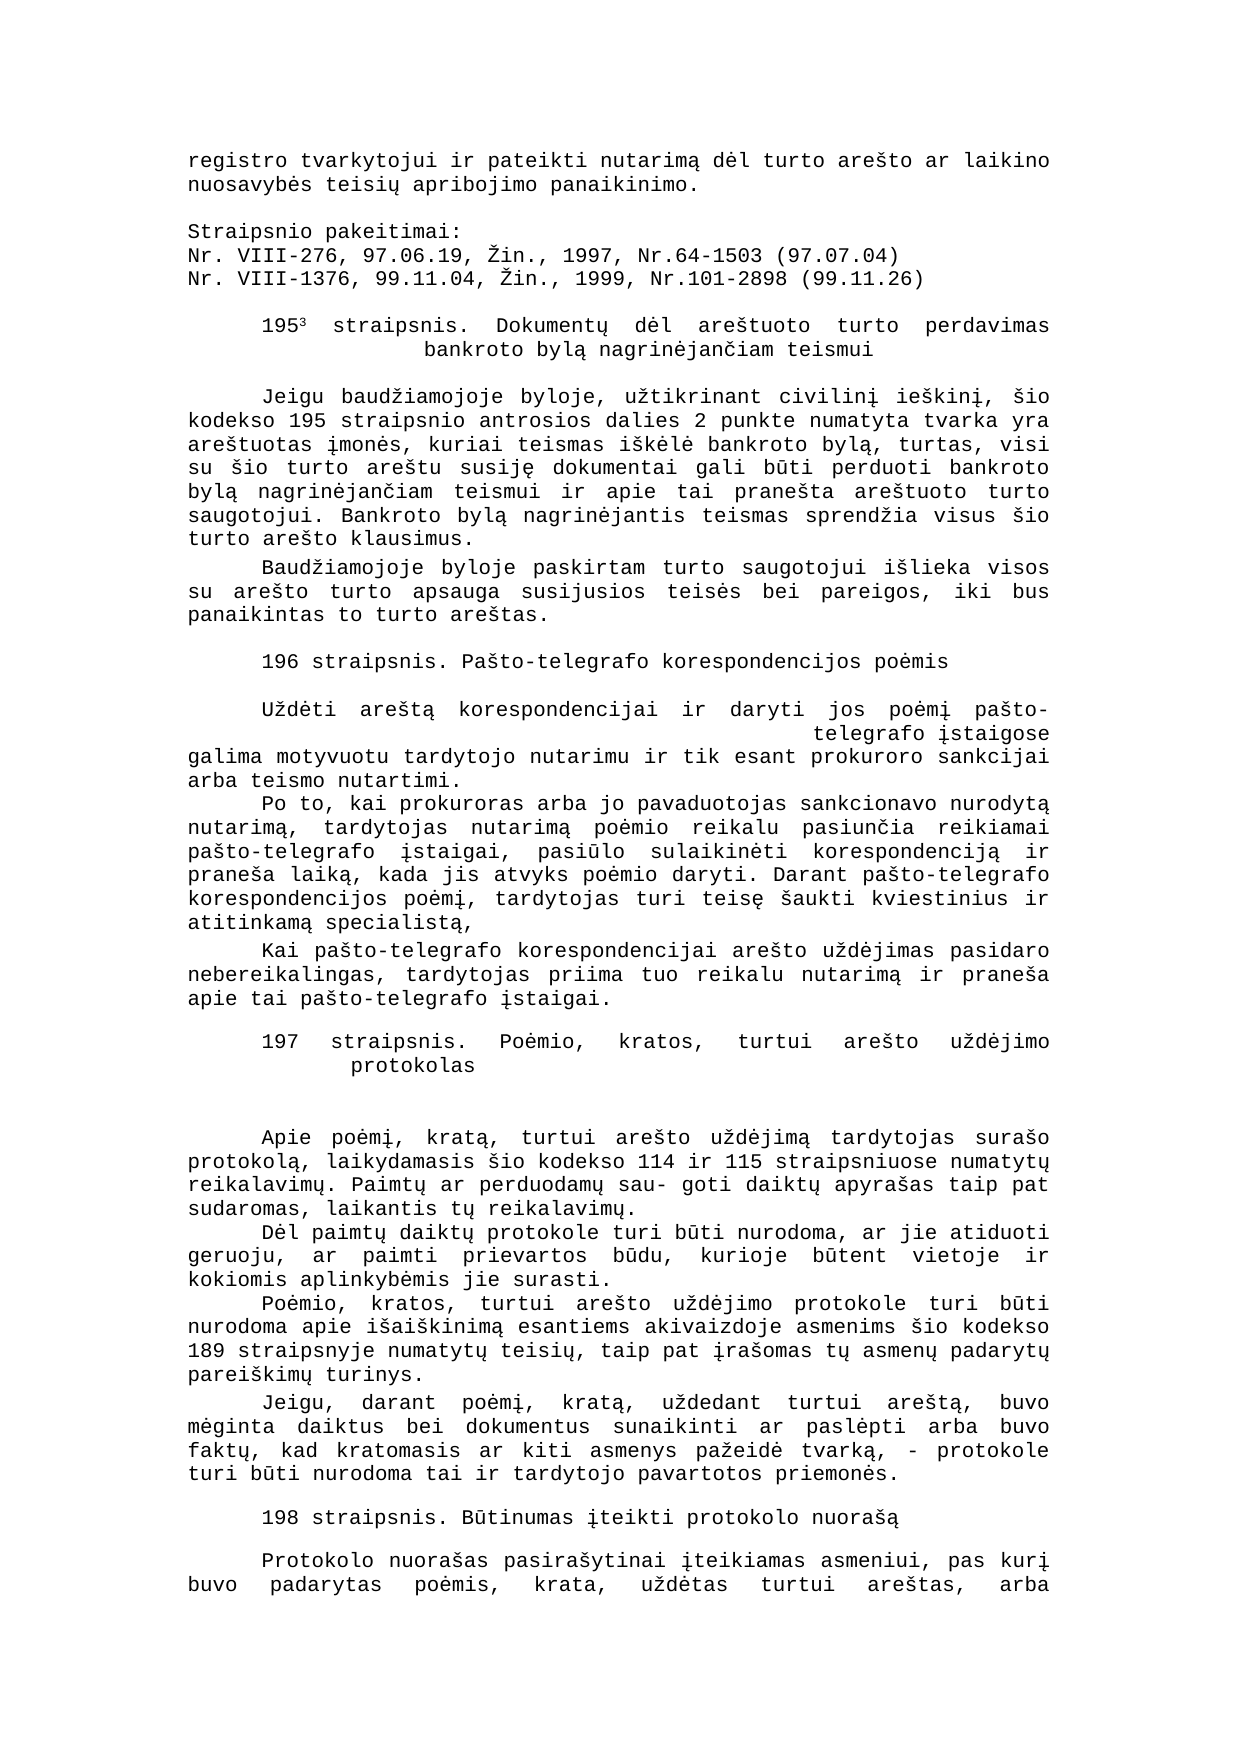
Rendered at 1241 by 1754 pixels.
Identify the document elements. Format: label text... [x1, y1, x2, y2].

text Kai pašto-telegrafo korespondencijai arešto uždėjimas pasidaro nebereikalingas, tardytojas priima tuo reikalu nutarimą ir praneša apie tai pašto-telegrafo įstaigai. [187, 940, 1050, 1011]
text galima motyvuotu tardytojo nutarimu ir tik esant prokuroro sankcijai arba teismo nutartimi. [187, 746, 1050, 793]
text Straipsnio pakeitimai: [187, 221, 1050, 244]
text Nr. VIII-1376, 99.11.04, Žin., 1999, Nr.101-2898 (99.11.26) [187, 268, 1050, 292]
text 196 straipsnis. Pašto-telegrafo korespondencijos poėmis [187, 652, 1050, 675]
text Protokolo nuorašas pasirašytinai įteikiamas asmeniui, pas kurį buvo padarytas poėmis, krata, uždėtas turtui areštas, arba [187, 1551, 1050, 1598]
text 198 straipsnis. Būtinumas įteikti protokolo nuorašą [187, 1507, 1050, 1531]
text Uždėti areštą korespondencijai ir daryti jos poėmį pašto- telegrafo įstaigose [187, 699, 1050, 746]
text 197 straipsnis. Poėmio, kratos, turtui arešto uždėjimo protokolas [261, 1031, 1050, 1078]
text Nr. VIII-276, 97.06.19, Žin., 1997, Nr.64-1503 (97.07.04) [187, 244, 1050, 268]
text Jeigu baudžiamojoje byloje, užtikrinant civilinį ieškinį, šio kodekso 195 straipsnio antrosios dalies 2 punkte numatyta tvarka yra areštuotas įmonės, kuriai teismas iškėlė bankroto bylą, turtas, visi su šio turto areštu susiję dokumentai gali būti perduoti bankroto bylą nagrinėjančiam teismui ir apie tai pranešta areštuoto turto saugotojui. Bankroto bylą nagrinėjantis teismas sprendžia visus šio turto arešto klausimus. [187, 386, 1050, 552]
text Apie poėmį, kratą, turtui arešto uždėjimą tardytojas surašo protokolą, laikydamasis šio kodekso 114 ir 115 straipsniuose numatytų reikalavimų. Paimtų ar perduodamų sau- goti daiktų apyrašas taip pat sudaromas, laikantis tų reikalavimų. [187, 1127, 1050, 1222]
text Po to, kai prokuroras arba jo pavaduotojas sankcionavo nurodytą nutarimą, tardytojas nutarimą poėmio reikalu pasiunčia reikiamai pašto-telegrafo įstaigai, pasiūlo sulaikinėti korespondenciją ir praneša laiką, kada jis atvyks poėmio daryti. Darant pašto-telegrafo korespondencijos poėmį, tardytojas turi teisę šaukti kviestinius ir atitinkamą specialistą, [187, 793, 1050, 935]
text Poėmio, kratos, turtui arešto uždėjimo protokole turi būti nurodoma apie išaiškinimą esantiems akivaizdoje asmenims šio kodekso 189 straipsnyje numatytų teisių, taip pat įrašomas tų asmenų padarytų pareiškimų turinys. [187, 1293, 1050, 1387]
text 1953 straipsnis. Dokumentų dėl areštuoto turto perdavimas bankroto bylą nagrinėjančiam teismui [261, 316, 1050, 363]
text Baudžiamojoje byloje paskirtam turto saugotojui išlieka visos su arešto turto apsauga susijusios teisės bei pareigos, iki bus panaikintas to turto areštas. [187, 557, 1050, 628]
text registro tvarkytojui ir pateikti nutarimą dėl turto arešto ar laikino nuosavybės teisių apribojimo panaikinimo. [187, 150, 1050, 197]
text Jeigu, darant poėmį, kratą, uždedant turtui areštą, buvo mėginta daiktus bei dokumentus sunaikinti ar paslėpti arba buvo faktų, kad kratomasis ar kiti asmenys pažeidė tvarką, - protokole turi būti nurodoma tai ir tardytojo pavartotos priemonės. [187, 1392, 1050, 1487]
text Dėl paimtų daiktų protokole turi būti nurodoma, ar jie atiduoti geruoju, ar paimti prievartos būdu, kurioje būtent vietoje ir kokiomis aplinkybėmis jie surasti. [187, 1222, 1050, 1293]
